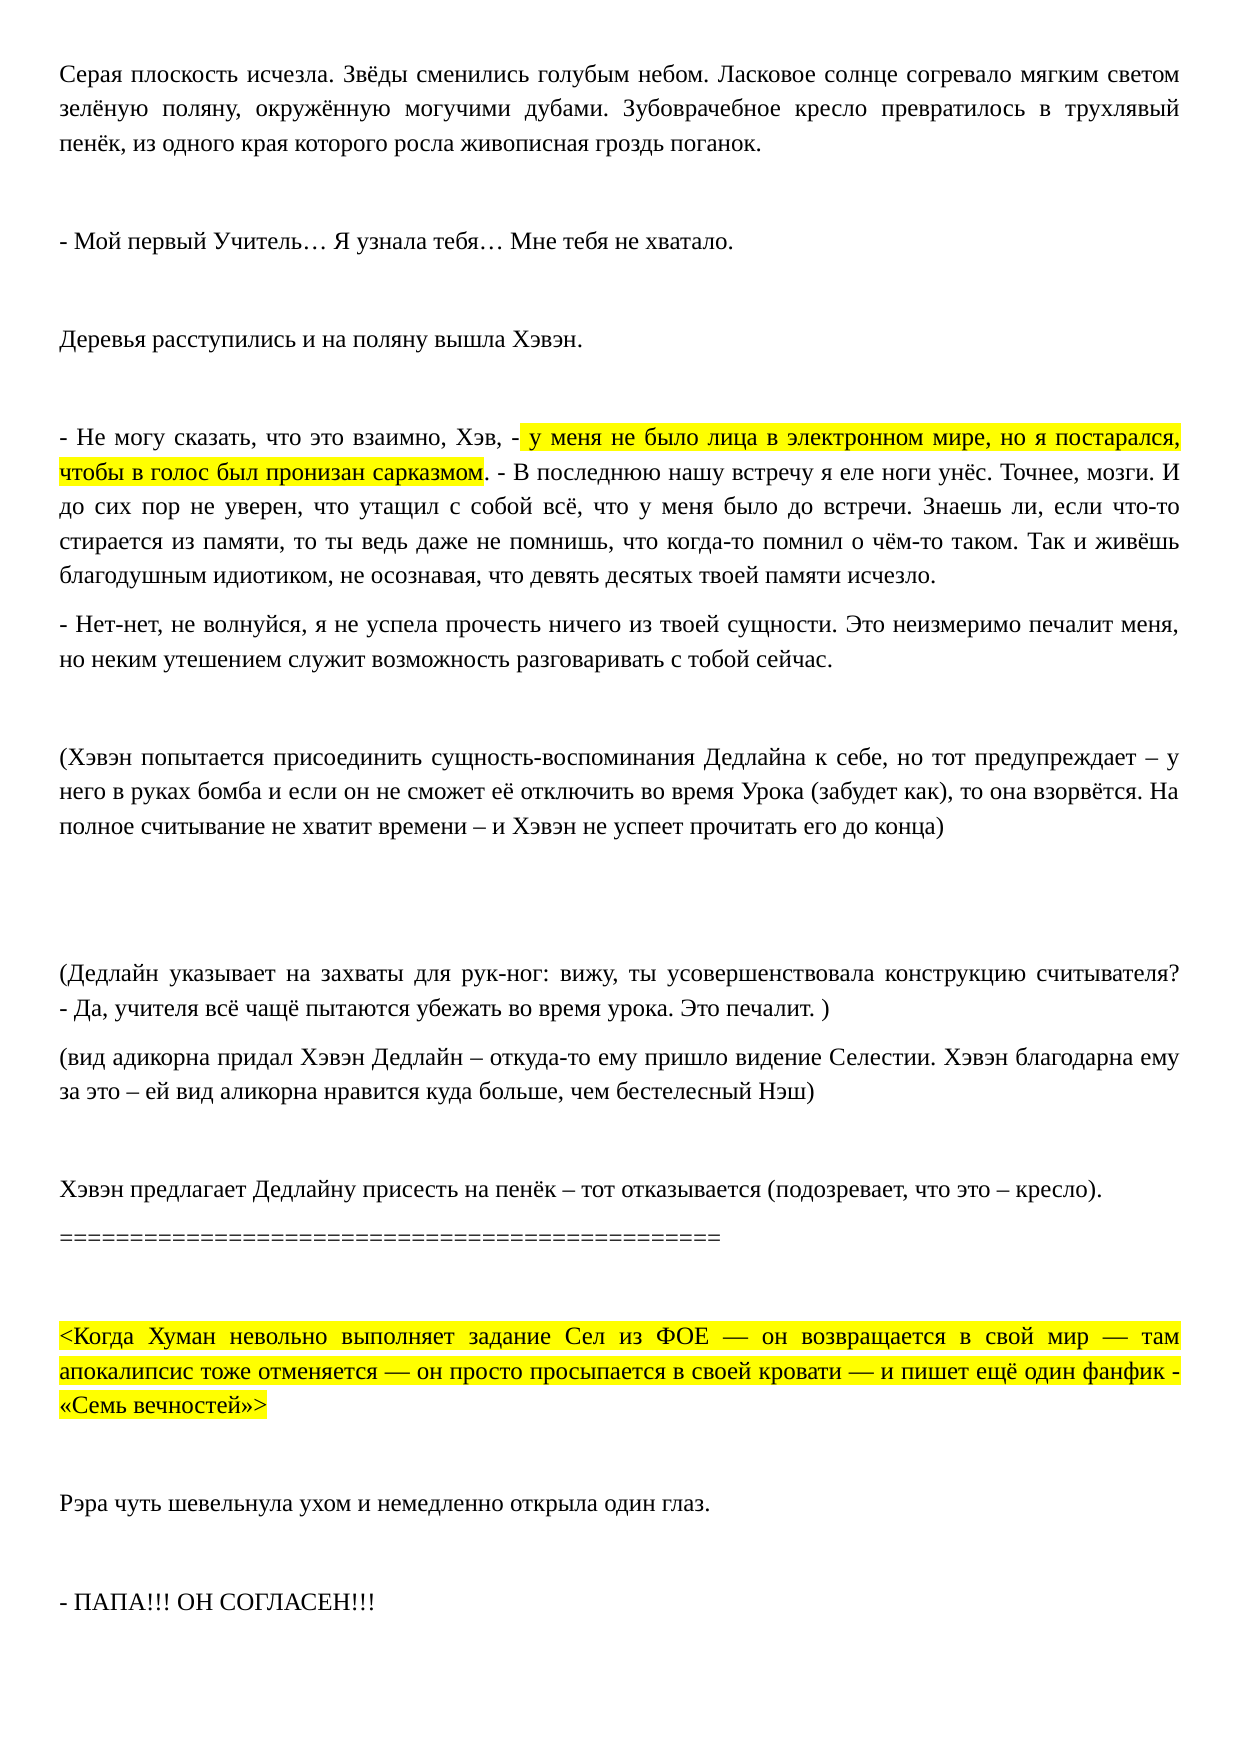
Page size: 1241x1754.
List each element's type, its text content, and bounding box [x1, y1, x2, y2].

text Хэвэн предлагает Дедлайну присесть на пенёк – тот отказывается (подозревает, что это – кресло). [59, 1174, 1181, 1203]
text - Не могу сказать, что это взаимно, Хэв, - у меня не было лица в электронном мире, но я постарался, чтобы в голос был пронизан сарказмом. - В последнюю нашу встречу я еле ноги унёс. Точнее, мозги. И до сих пор не уверен, что утащил с собой всё, что у меня было до встречи. Знаешь ли, если что-то стирается из памяти, то ты ведь даже не помнишь, что когда-то помнил о чём-то таком. Так и живёшь благодушным идиотиком, не осознавая, что девять десятых твоей памяти исчезло. [59, 422, 1181, 589]
text (вид адикорна придал Хэвэн Дедлайн – откуда-то ему пришло видение Селестии. Хэвэн благодарна ему за это – ей вид аликорна нравится куда больше, чем бестелесный Нэш) [59, 1042, 1181, 1105]
text Рэра чуть шевельнула ухом и немедленно открыла один глаз. [59, 1488, 1181, 1517]
text - Мой первый Учитель… Я узнала тебя… Мне тебя не хватало. [59, 226, 1181, 255]
text =============================================== [59, 1223, 1181, 1252]
text - ПАПА!!! ОН СОГЛАСЕН!!! [59, 1587, 1181, 1615]
text (Дедлайн указывает на захваты для рук-ног: вижу, ты усовершенствовала конструкцию считывателя? - Да, учителя всё чащё пытаются убежать во время урока. Это печалит. ) [59, 958, 1181, 1021]
text Серая плоскость исчезла. Звёды сменились голубым небом. Ласковое солнце согревало мягким светом зелёную поляну, окружённую могучими дубами. Зубоврачебное кресло превратилось в трухлявый пенёк, из одного края которого росла живописная гроздь поганок. [59, 59, 1181, 157]
text <Когда Хуман невольно выполняет задание Сел из ФОЕ — он возвращается в свой мир — там апокалипсис тоже отменяется — он просто просыпается в своей кровати — и пишет ещё один фанфик - «Семь вечностей»> [59, 1321, 1181, 1419]
text Деревья расступились и на поляну вышла Хэвэн. [59, 324, 1181, 353]
text - Нет-нет, не волнуйся, я не успела прочесть ничего из твоей сущности. Это неизмеримо печалит меня, но неким утешением служит возможность разговаривать с тобой сейчас. [59, 609, 1181, 673]
text (Хэвэн попытается присоединить сущность-воспоминания Дедлайна к себе, но тот предупреждает – у него в руках бомба и если он не сможет её отключить во время Урока (забудет как), то она взорвётся. На полное считывание не хватит времени – и Хэвэн не успеет прочитать его до конца) [59, 742, 1181, 840]
